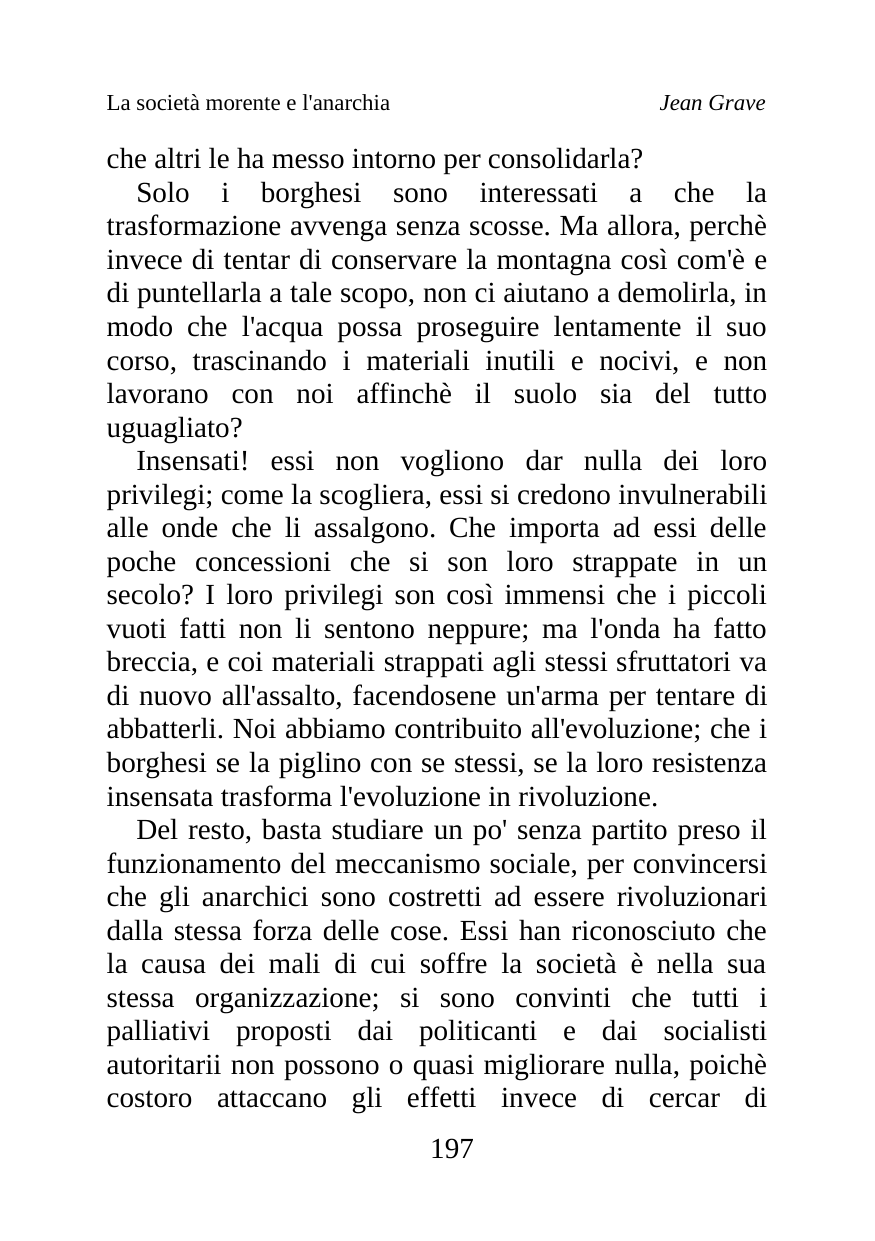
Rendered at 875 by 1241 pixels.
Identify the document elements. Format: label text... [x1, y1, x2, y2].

text Insensati! essi non vogliono dar nulla dei loro privilegi; come la scogliera, essi si credono invulnerabili alle onde che li assalgono. Che importa ad essi delle poche concessioni che si son loro strappate in un secolo? I loro privilegi son così immensi che i piccoli vuoti fatti non li sentono neppure; ma l'onda ha fatto breccia, e coi materiali strappati agli stessi sfruttatori va di nuovo all'assalto, facendosene un'arma per tentare di abbatterli. Noi abbiamo contribuito all'evoluzione; che i borghesi se la piglino con se stessi, se la loro resistenza insensata trasforma l'evoluzione in rivoluzione. [106, 443, 768, 812]
text Solo i borghesi sono interessati a che la trasformazione avvenga senza scosse. Ma allora, perchè invece di tentar di conservare la montagna così com'è e di puntellarla a tale scopo, non ci aiutano a demolirla, in modo che l'acqua possa proseguire lentamente il suo corso, trascinando i materiali inutili e nocivi, e non lavorano con noi affinchè il suolo sia del tutto uguagliato? [106, 175, 768, 443]
text che altri le ha messo intorno per consolidarla? [106, 141, 768, 175]
text Del resto, basta studiare un po' senza partito preso il funzionamento del meccanismo sociale, per convincersi che gli anarchici sono costretti ad essere rivoluzionari dalla stessa forza delle cose. Essi han riconosciuto che la causa dei mali di cui soffre la società è nella sua stessa organizzazione; si sono convinti che tutti i palliativi proposti dai politicanti e dai socialisti autoritarii non possono o quasi migliorare nulla, poichè costoro attaccano gli effetti invece di cercar di [106, 812, 768, 1114]
